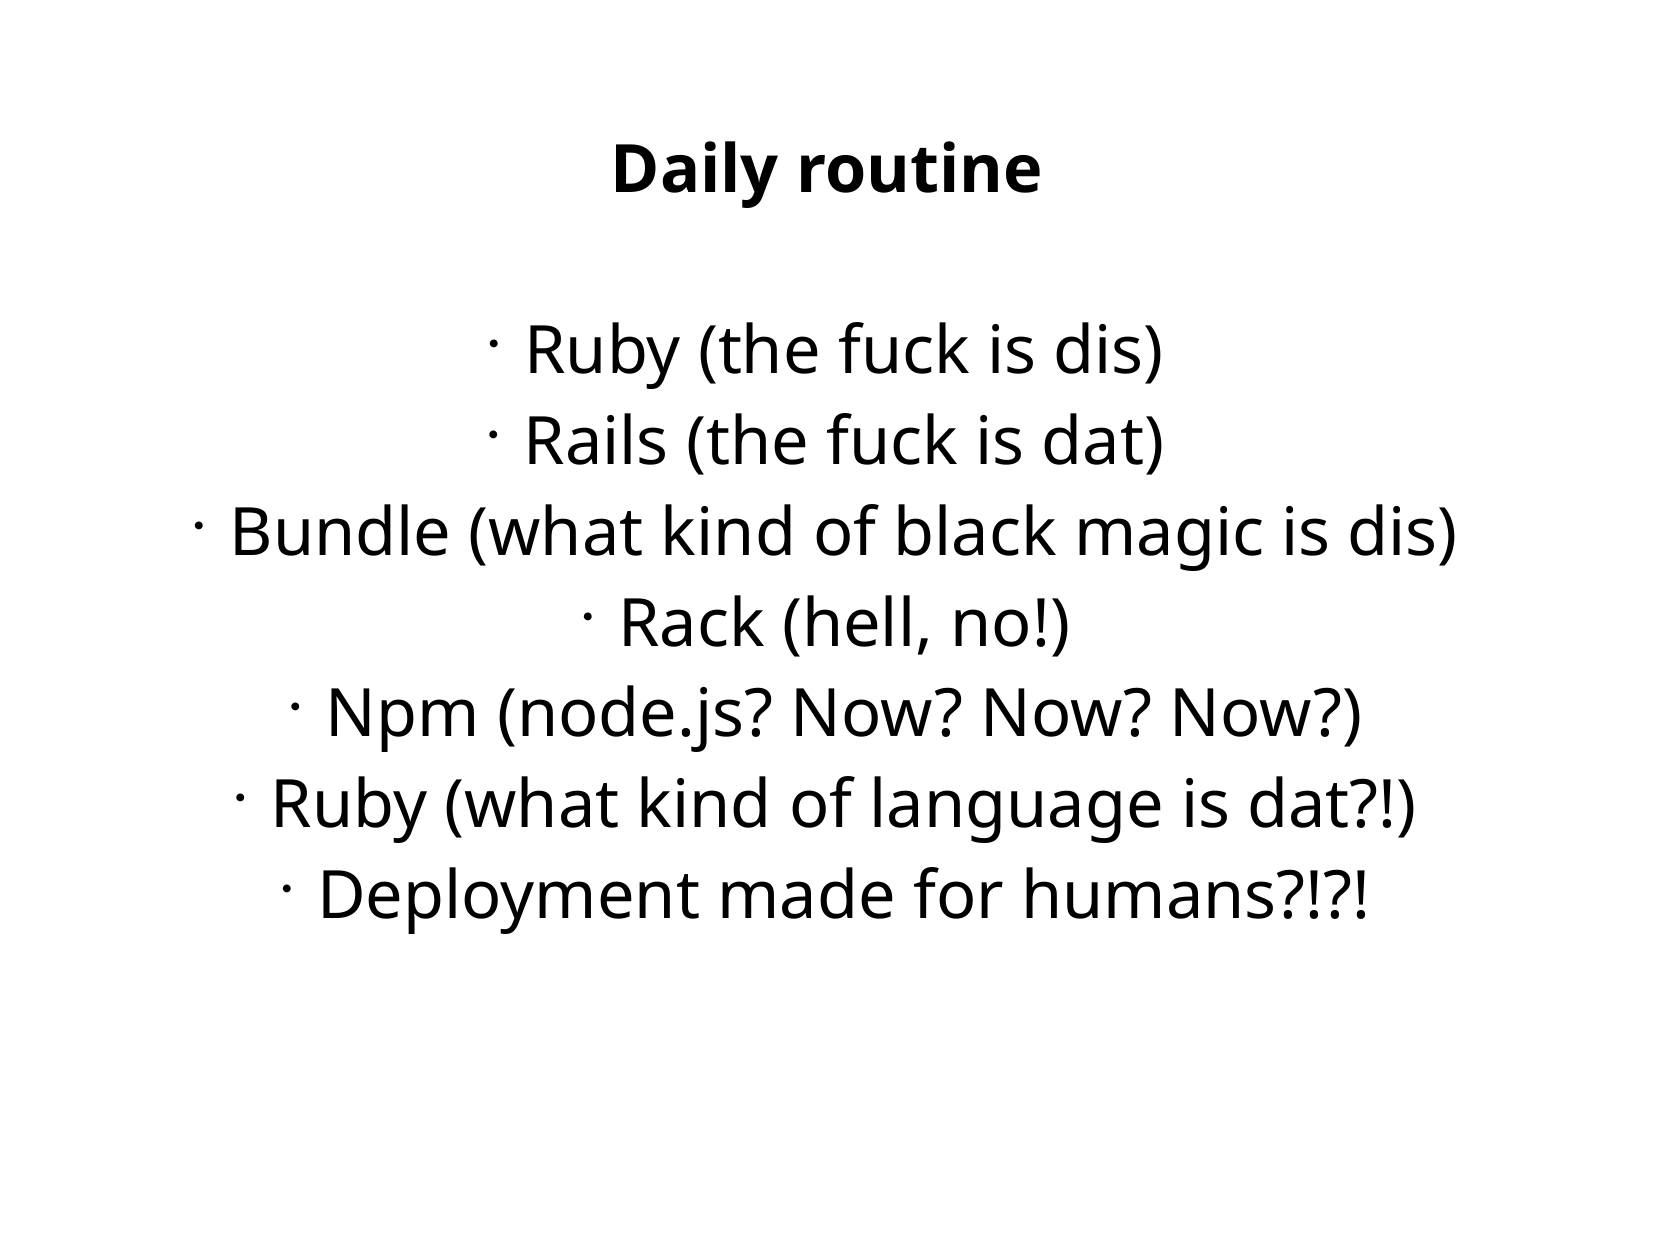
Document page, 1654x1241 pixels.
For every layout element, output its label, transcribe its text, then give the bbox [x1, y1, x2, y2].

subtitle Daily routine Ruby (the fuck is dis) Rails (the fuck is dat) Bundle (what kind of black magic is dis) Rack (hell, no!) Npm (node.js? Now? Now? Now?) Ruby (what kind of language is dat?!) Deployment made for humans?!?! [82, 49, 1571, 1010]
